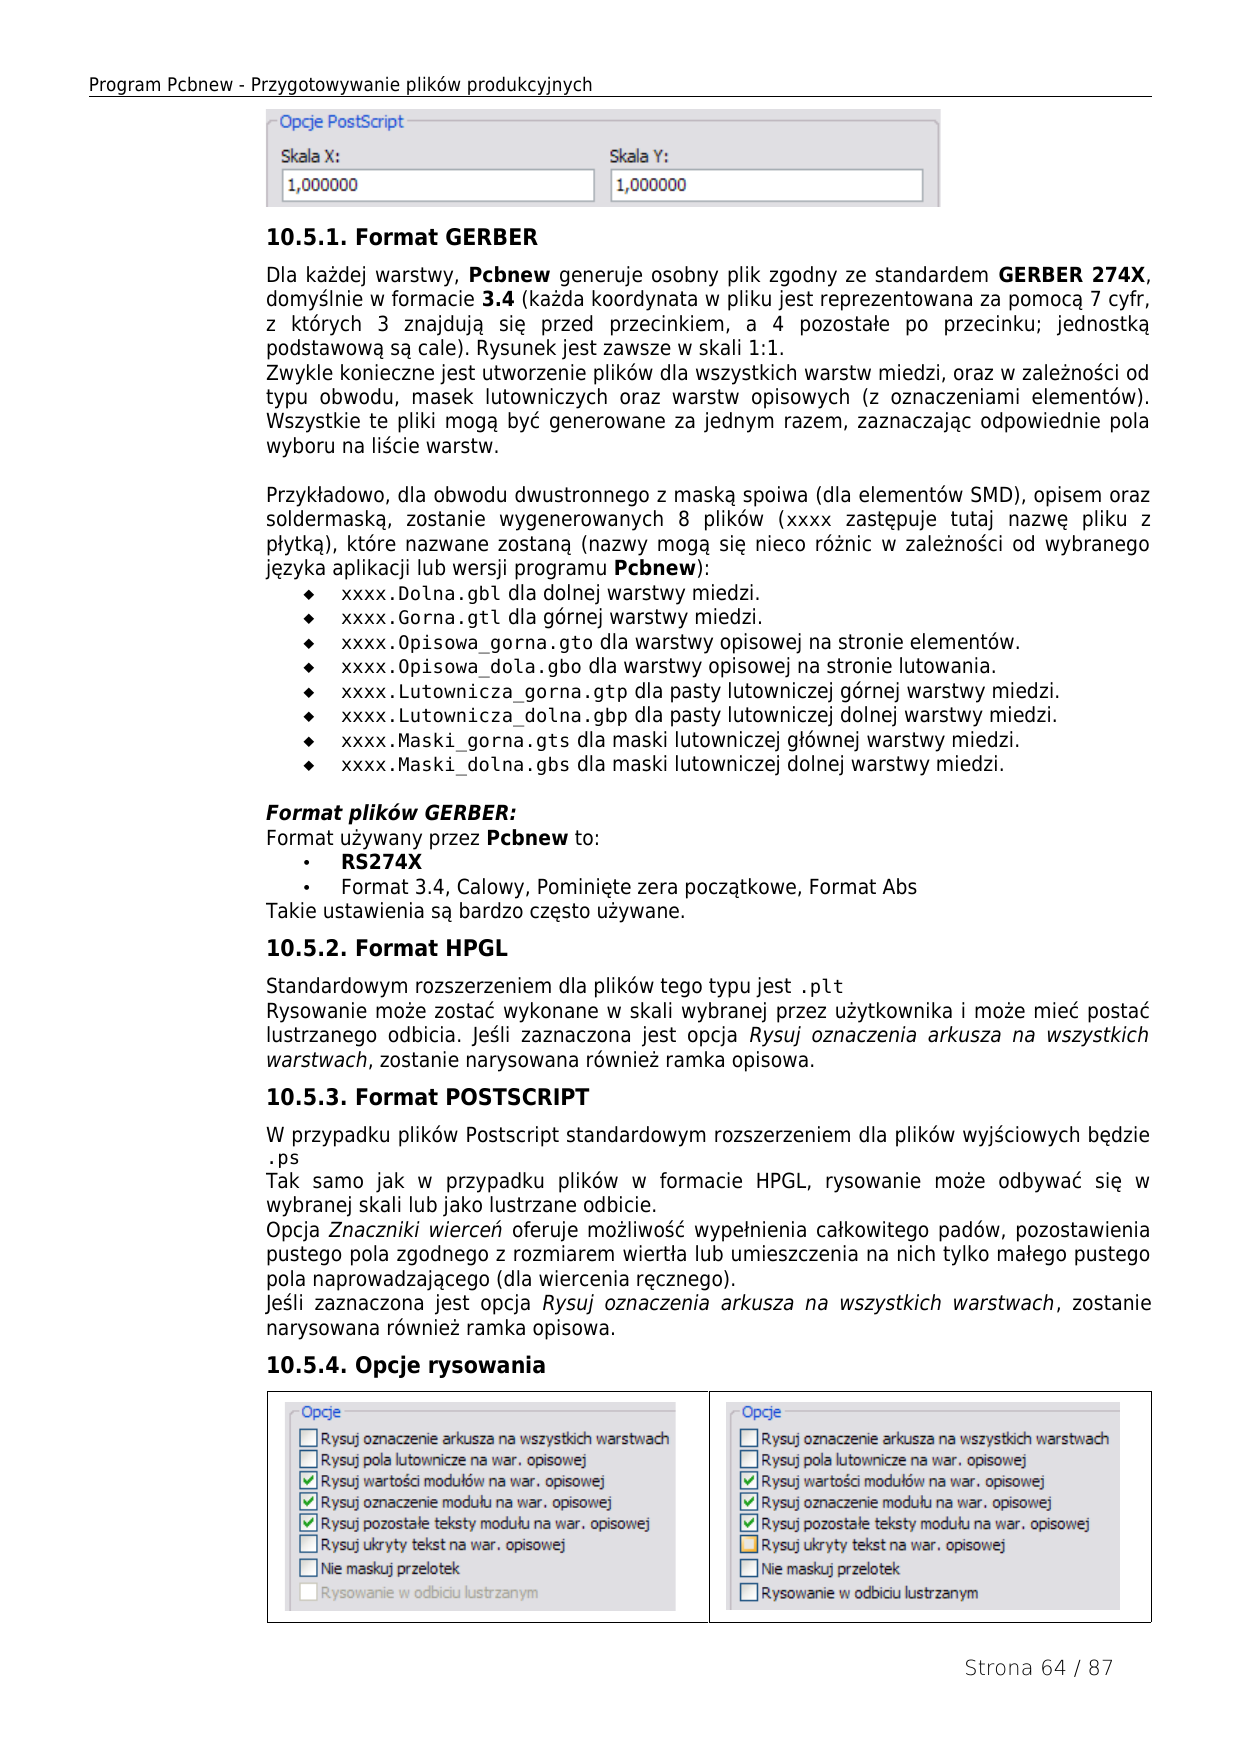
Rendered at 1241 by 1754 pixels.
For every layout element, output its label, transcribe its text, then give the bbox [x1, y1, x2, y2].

list xxxx.Lutownicza_gorna.gtp dla pasty lutowniczej górnej warstwy miedzi. [303, 679, 1152, 703]
text Dla każdej warstwy, Pcbnew generuje osobny plik zgodny ze standardem GERBER 274X, domyślnie w formacie 3.4 (każda koordynata w pliku jest reprezentowana za pomocą 7 cyfr, z których 3 znajdują się przed przecinkiem, a 4 pozostałe po przecinku; jednostką podstawową są cale). Rysunek jest zawsze w skali 1:1. [266, 263, 1152, 361]
picture [265, 109, 941, 207]
subtitle Format POSTSCRIPT [266, 1084, 1152, 1111]
list xxxx.Lutownicza_dolna.gbp dla pasty lutowniczej dolnej warstwy miedzi. [303, 703, 1152, 728]
picture [726, 1402, 1120, 1610]
subtitle Opcje rysowania [266, 1352, 1152, 1379]
list xxxx.Maski_gorna.gts dla maski lutowniczej głównej warstwy miedzi. [303, 728, 1152, 752]
list xxxx.Opisowa_gorna.gto dla warstwy opisowej na stronie elementów. [303, 630, 1152, 654]
text Jeśli zaznaczona jest opcja Rysuj oznaczenia arkusza na wszystkich warstwach, zostanie narysowana również ramka opisowa. [266, 1291, 1152, 1340]
picture [284, 1402, 676, 1611]
text Tak samo jak w przypadku plików w formacie HPGL, rysowanie może odbywać się w wybranej skali lub jako lustrzane odbicie. [266, 1169, 1152, 1218]
text Takie ustawienia są bardzo często używane. [266, 899, 1152, 923]
text Rysowanie może zostać wykonane w skali wybranej przez użytkownika i może mieć postać lustrzanego odbicia. Jeśli zaznaczona jest opcja Rysuj oznaczenia arkusza na wszystkich warstwach, zostanie narysowana również ramka opisowa. [266, 998, 1152, 1072]
text Standardowym rozszerzeniem dla plików tego typu jest .plt [266, 974, 1152, 998]
list Format 3.4, Calowy, Pominięte zera początkowe, Format Abs [303, 874, 1152, 899]
subtitle Format HPGL [266, 935, 1152, 962]
list xxxx.Gorna.gtl dla górnej warstwy miedzi. [303, 605, 1152, 630]
table_header [268, 1392, 708, 1622]
text Przykładowo, dla obwodu dwustronnego z maską spoiwa (dla elementów SMD), opisem oraz soldermaską, zostanie wygenerowanych 8 plików (xxxx zastępuje tutaj nazwę pliku z płytką), które nazwane zostaną (nazwy mogą się nieco różnic w zależności od wybranego języka aplikacji lub wersji programu Pcbnew): [266, 483, 1152, 581]
text W przypadku plików Postscript standardowym rozszerzeniem dla plików wyjściowych będzie .ps [266, 1122, 1152, 1169]
list xxxx.Opisowa_dola.gbo dla warstwy opisowej na stronie lutowania. [303, 654, 1152, 679]
list xxxx.Dolna.gbl dla dolnej warstwy miedzi. [303, 581, 1152, 605]
table_header [710, 1392, 1151, 1622]
list RS274X [303, 850, 1152, 874]
text Format używany przez Pcbnew to: [266, 826, 1152, 850]
list xxxx.Maski_dolna.gbs dla maski lutowniczej dolnej warstwy miedzi. [303, 752, 1152, 777]
text Opcja Znaczniki wierceń oferuje możliwość wypełnienia całkowitego padów, pozostawienia pustego pola zgodnego z rozmiarem wiertła lub umieszczenia na nich tylko małego pustego pola naprowadzającego (dla wiercenia ręcznego). [266, 1218, 1152, 1291]
text Format plików GERBER: [266, 801, 1152, 826]
text Zwykle konieczne jest utworzenie plików dla wszystkich warstw miedzi, oraz w zależności od typu obwodu, masek lutowniczych oraz warstw opisowych (z oznaczeniami elementów). Wszystkie te pliki mogą być generowane za jednym razem, zaznaczając odpowiednie pola wyboru na liście warstw. [266, 361, 1152, 458]
subtitle Format GERBER [266, 224, 1152, 251]
